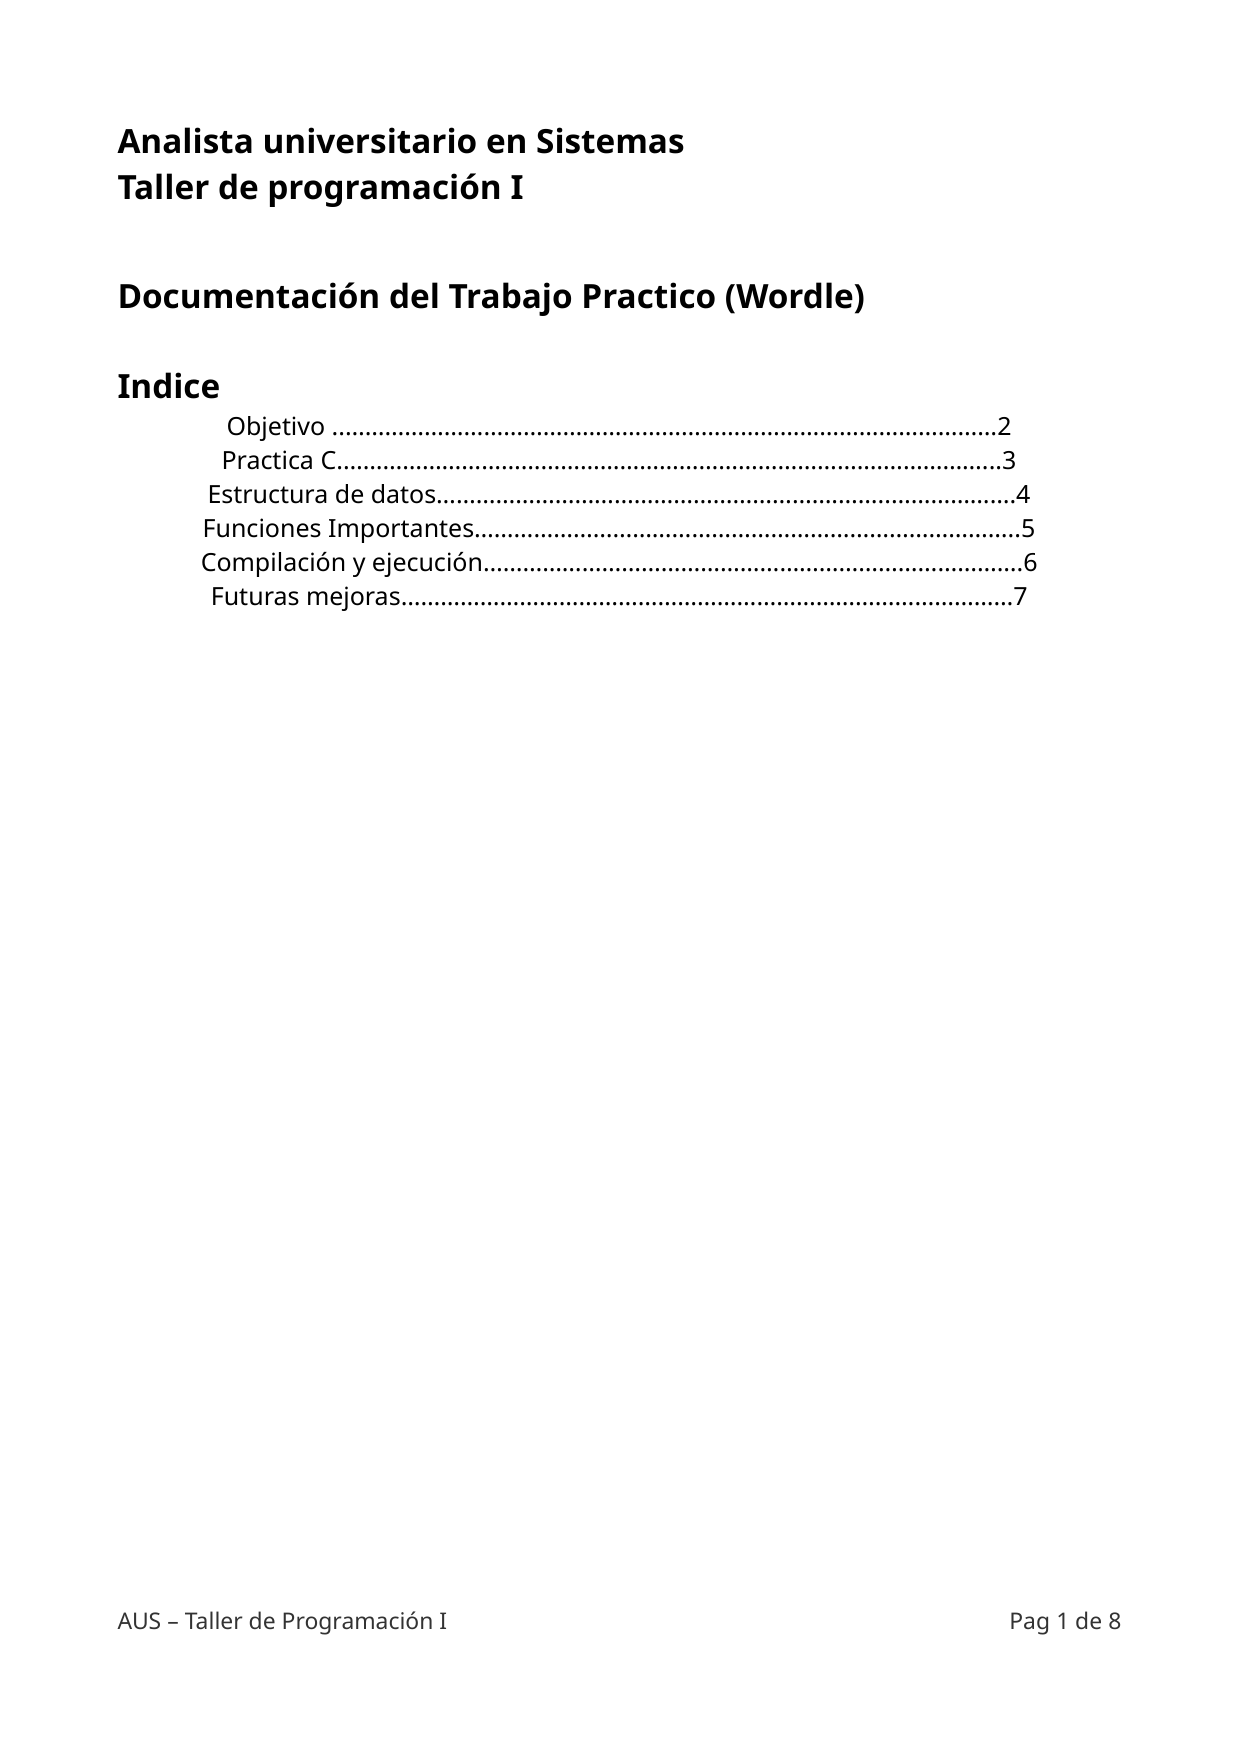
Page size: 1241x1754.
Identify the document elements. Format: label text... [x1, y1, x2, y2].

text Estructura de datos…………………………………………………….……..……………….4 [117, 477, 1123, 511]
text Indice [117, 363, 1123, 409]
text Objetivo ..………………………………………………………………………………………2 [117, 409, 1123, 443]
text Practica C.…………………………………………………………………….………………...3 [117, 443, 1123, 477]
text Compilación y ejecución……………………………………………………………………….6 [117, 545, 1123, 579]
text Documentación del Trabajo Practico (Wordle) [117, 272, 1123, 318]
text Futuras mejoras…………………………………………………………………………………7 [117, 579, 1123, 613]
text Funciones Importantes………………………………………………………………………..5 [117, 511, 1123, 545]
